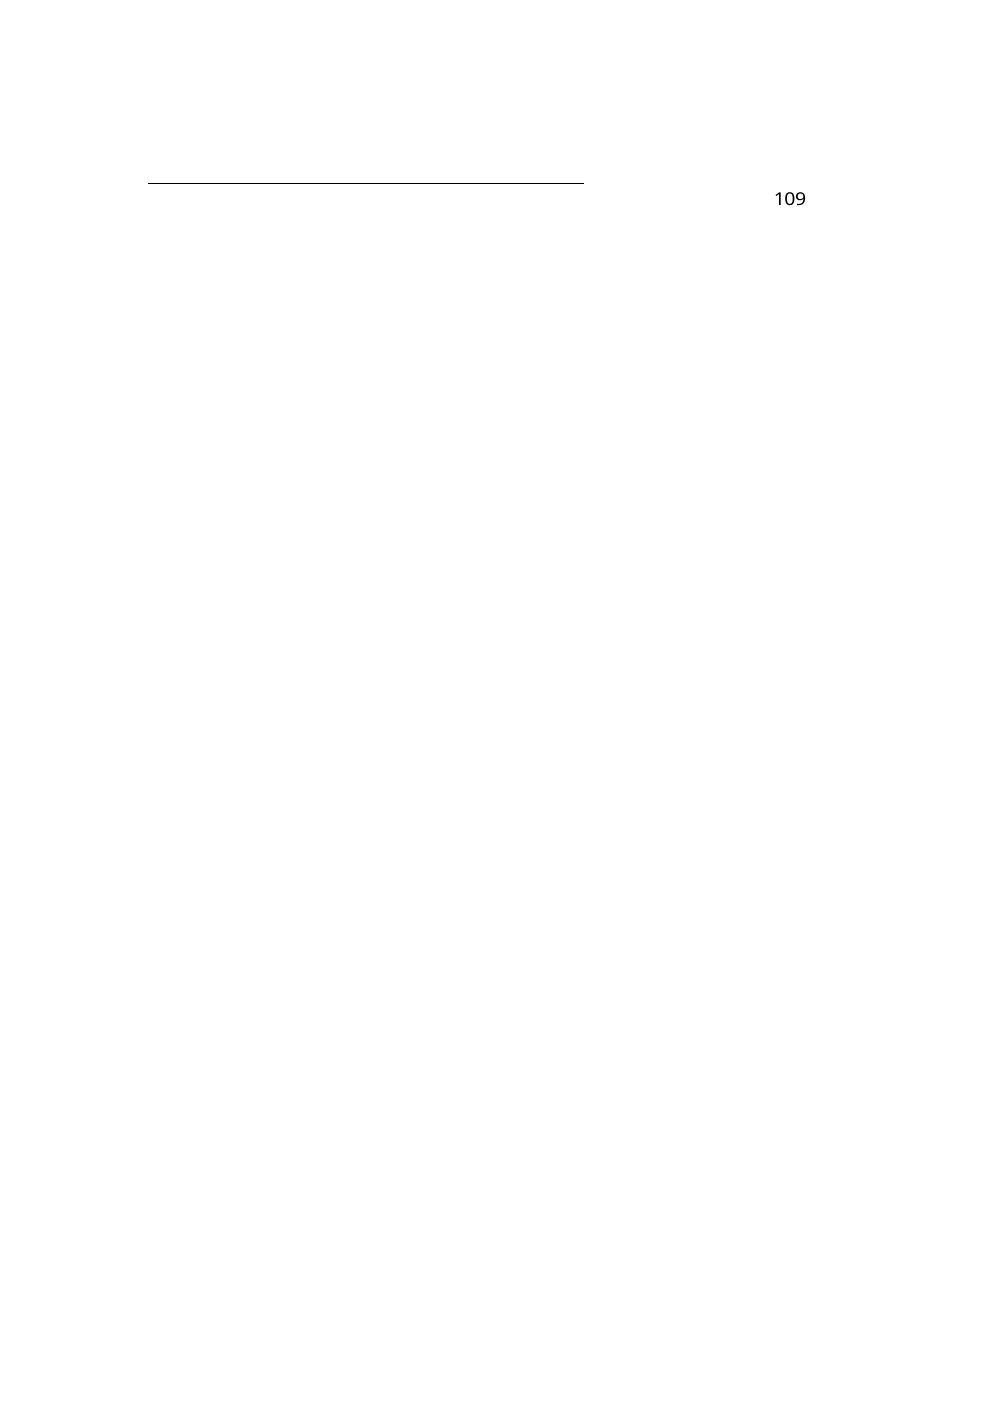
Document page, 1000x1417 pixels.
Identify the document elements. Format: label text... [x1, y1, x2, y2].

text 109 [148, 186, 806, 211]
